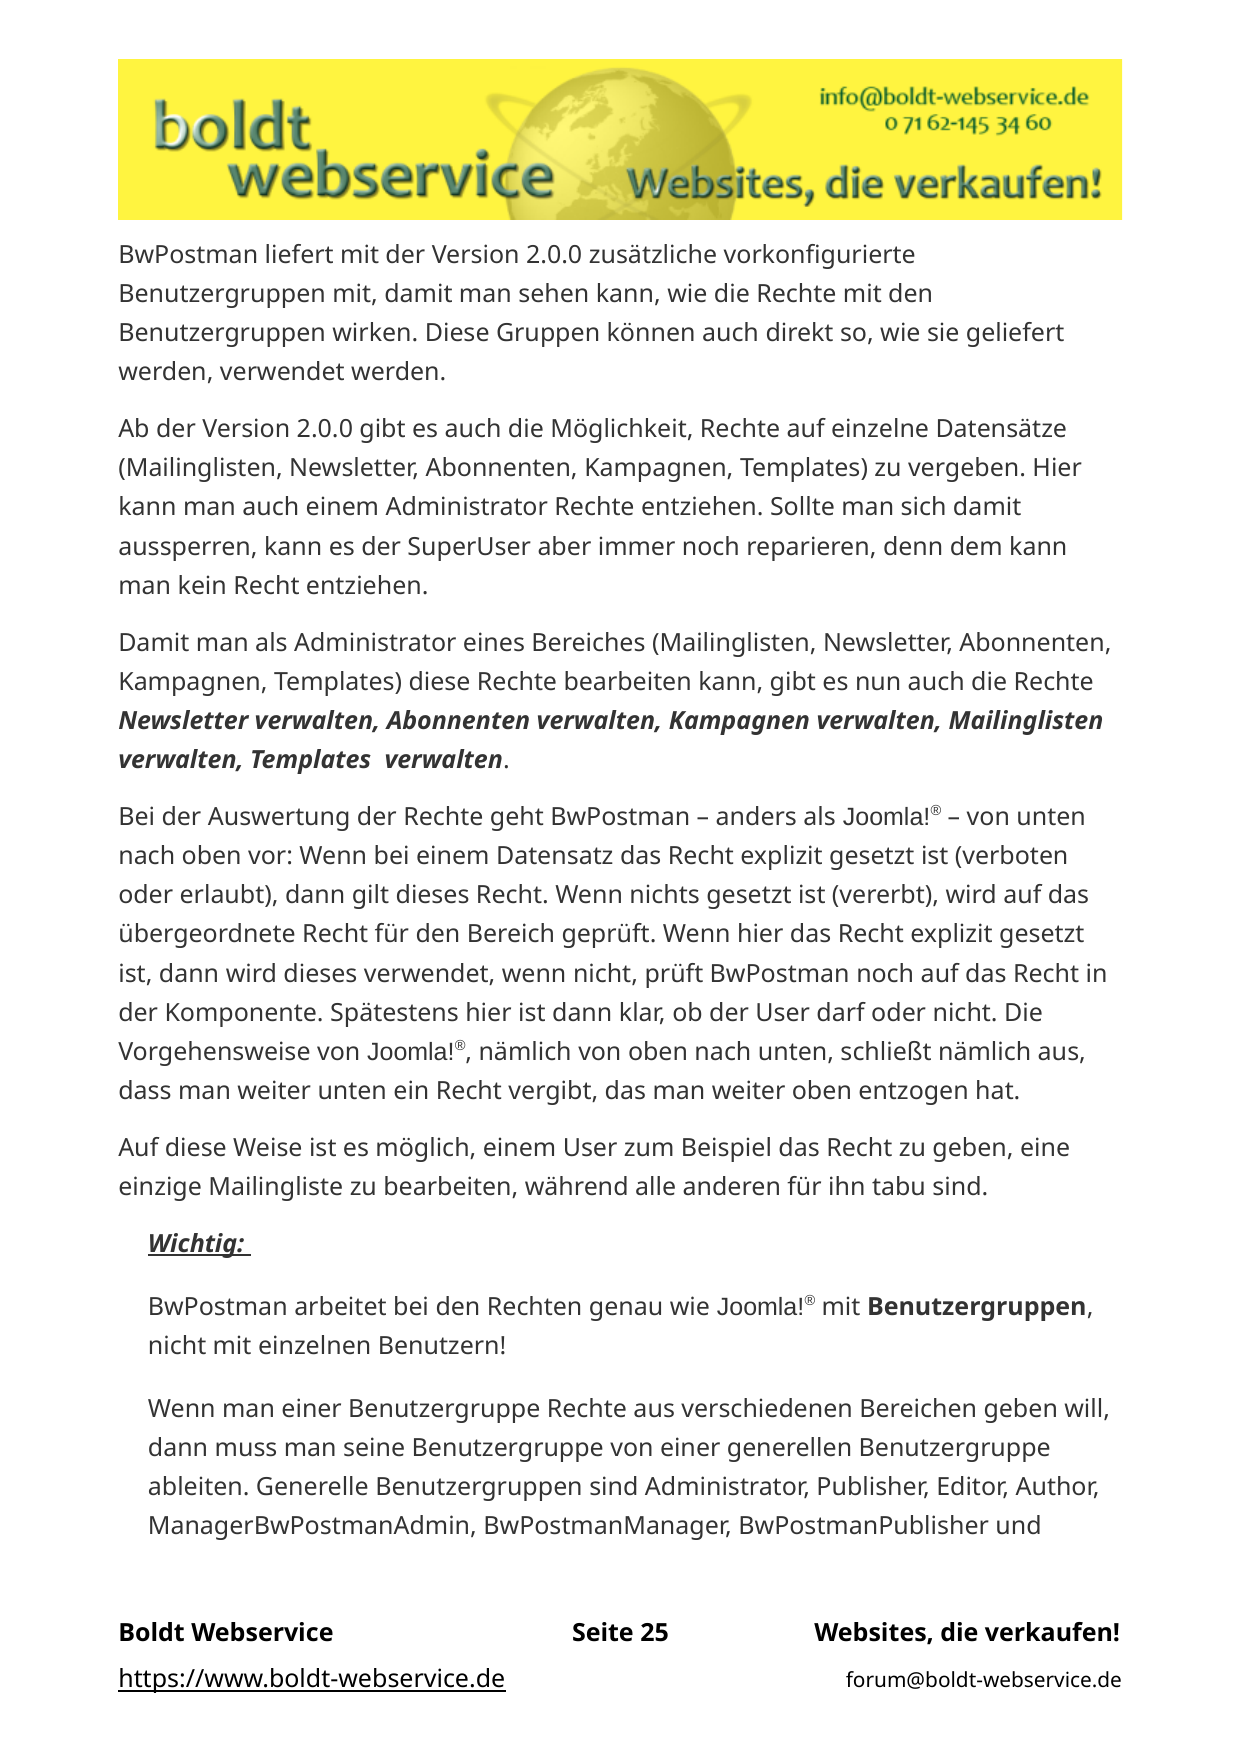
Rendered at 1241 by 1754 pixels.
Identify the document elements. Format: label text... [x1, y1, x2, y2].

picture [118, 59, 1123, 220]
text Bei der Auswertung der Rechte geht BwPostman – anders als Joomla!® – von unten nach oben vor: Wenn bei einem Datensatz das Recht explizit gesetzt ist (verboten oder erlaubt), dann gilt dieses Recht. Wenn nichts gesetzt ist (vererbt), wird auf das übergeordnete Recht für den Bereich geprüft. Wenn hier das Recht explizit gesetzt ist, dann wird dieses verwendet, wenn nicht, prüft BwPostman noch auf das Recht in der Komponente. Spätestens hier ist dann klar, ob der User darf oder nicht. Die Vorgehensweise von Joomla!®, nämlich von oben nach unten, schließt nämlich aus, dass man weiter unten ein Recht vergibt, das man weiter oben entzogen hat. [118, 798, 1122, 1107]
text Wichtig: [148, 1226, 1122, 1260]
text Auf diese Weise ist es möglich, einem User zum Beispiel das Recht zu geben, eine einzige Mailingliste zu bearbeiten, während alle anderen für ihn tabu sind. [118, 1129, 1122, 1203]
text Ab der Version 2.0.0 gibt es auch die Möglichkeit, Rechte auf einzelne Datensätze (Mailinglisten, Newsletter, Abonnenten, Kampagnen, Templates) zu vergeben. Hier kann man auch einem Administrator Rechte entziehen. Sollte man sich damit aussperren, kann es der SuperUser aber immer noch reparieren, denn dem kann man kein Recht entziehen. [118, 411, 1122, 601]
text Wenn man einer Benutzergruppe Rechte aus verschiedenen Bereichen geben will, dann muss man seine Benutzergruppe von einer generellen Benutzergruppe ableiten. Generelle Benutzergruppen sind Administrator, Publisher, Editor, Author, ManagerBwPostmanAdmin, BwPostmanManager, BwPostmanPublisher und [148, 1390, 1122, 1542]
text Damit man als Administrator eines Bereiches (Mailinglisten, Newsletter, Abonnenten, Kampagnen, Templates) diese Rechte bearbeiten kann, gibt es nun auch die Rechte Newsletter verwalten, Abonnenten verwalten, Kampagnen verwalten, Mailinglisten verwalten, Templates verwalten. [118, 624, 1122, 776]
text BwPostman liefert mit der Version 2.0.0 zusätzliche vorkonfigurierte Benutzergruppen mit, damit man sehen kann, wie die Rechte mit den Benutzergruppen wirken. Diese Gruppen können auch direkt so, wie sie geliefert werden, verwendet werden. [118, 236, 1122, 388]
text BwPostman arbeitet bei den Rechten genau wie Joomla!® mit Benutzergruppen, nicht mit einzelnen Benutzern! [148, 1288, 1122, 1362]
